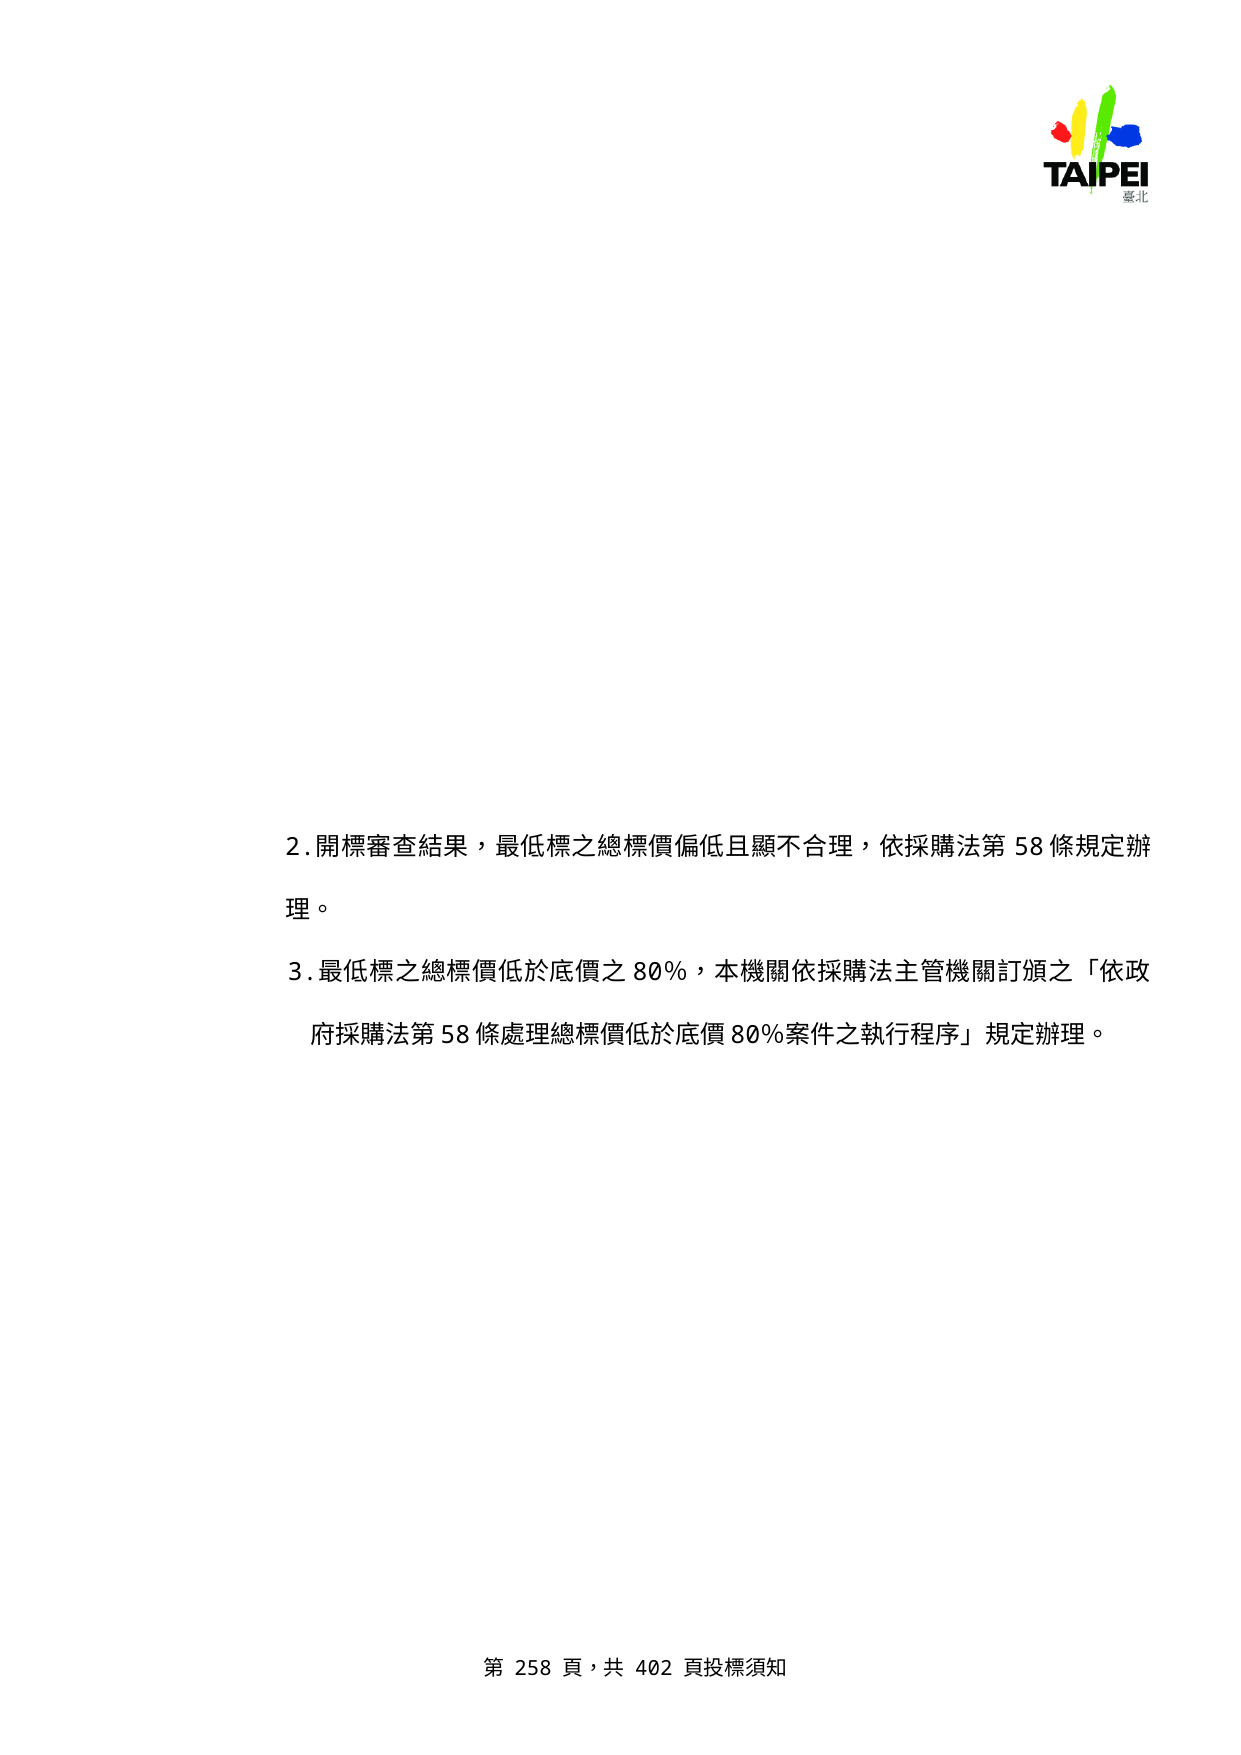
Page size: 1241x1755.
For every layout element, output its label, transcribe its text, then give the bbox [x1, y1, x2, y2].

text 3.最低標之總標價低於底價之80％，本機關依採購法主管機關訂頒之「依政府採購法第58條處理總標價低於底價80％案件之執行程序」規定辦理。 [287, 928, 1152, 1053]
text 2.開標審查結果，最低標之總標價偏低且顯不合理，依採購法第58條規定辦理。 [285, 803, 1152, 928]
